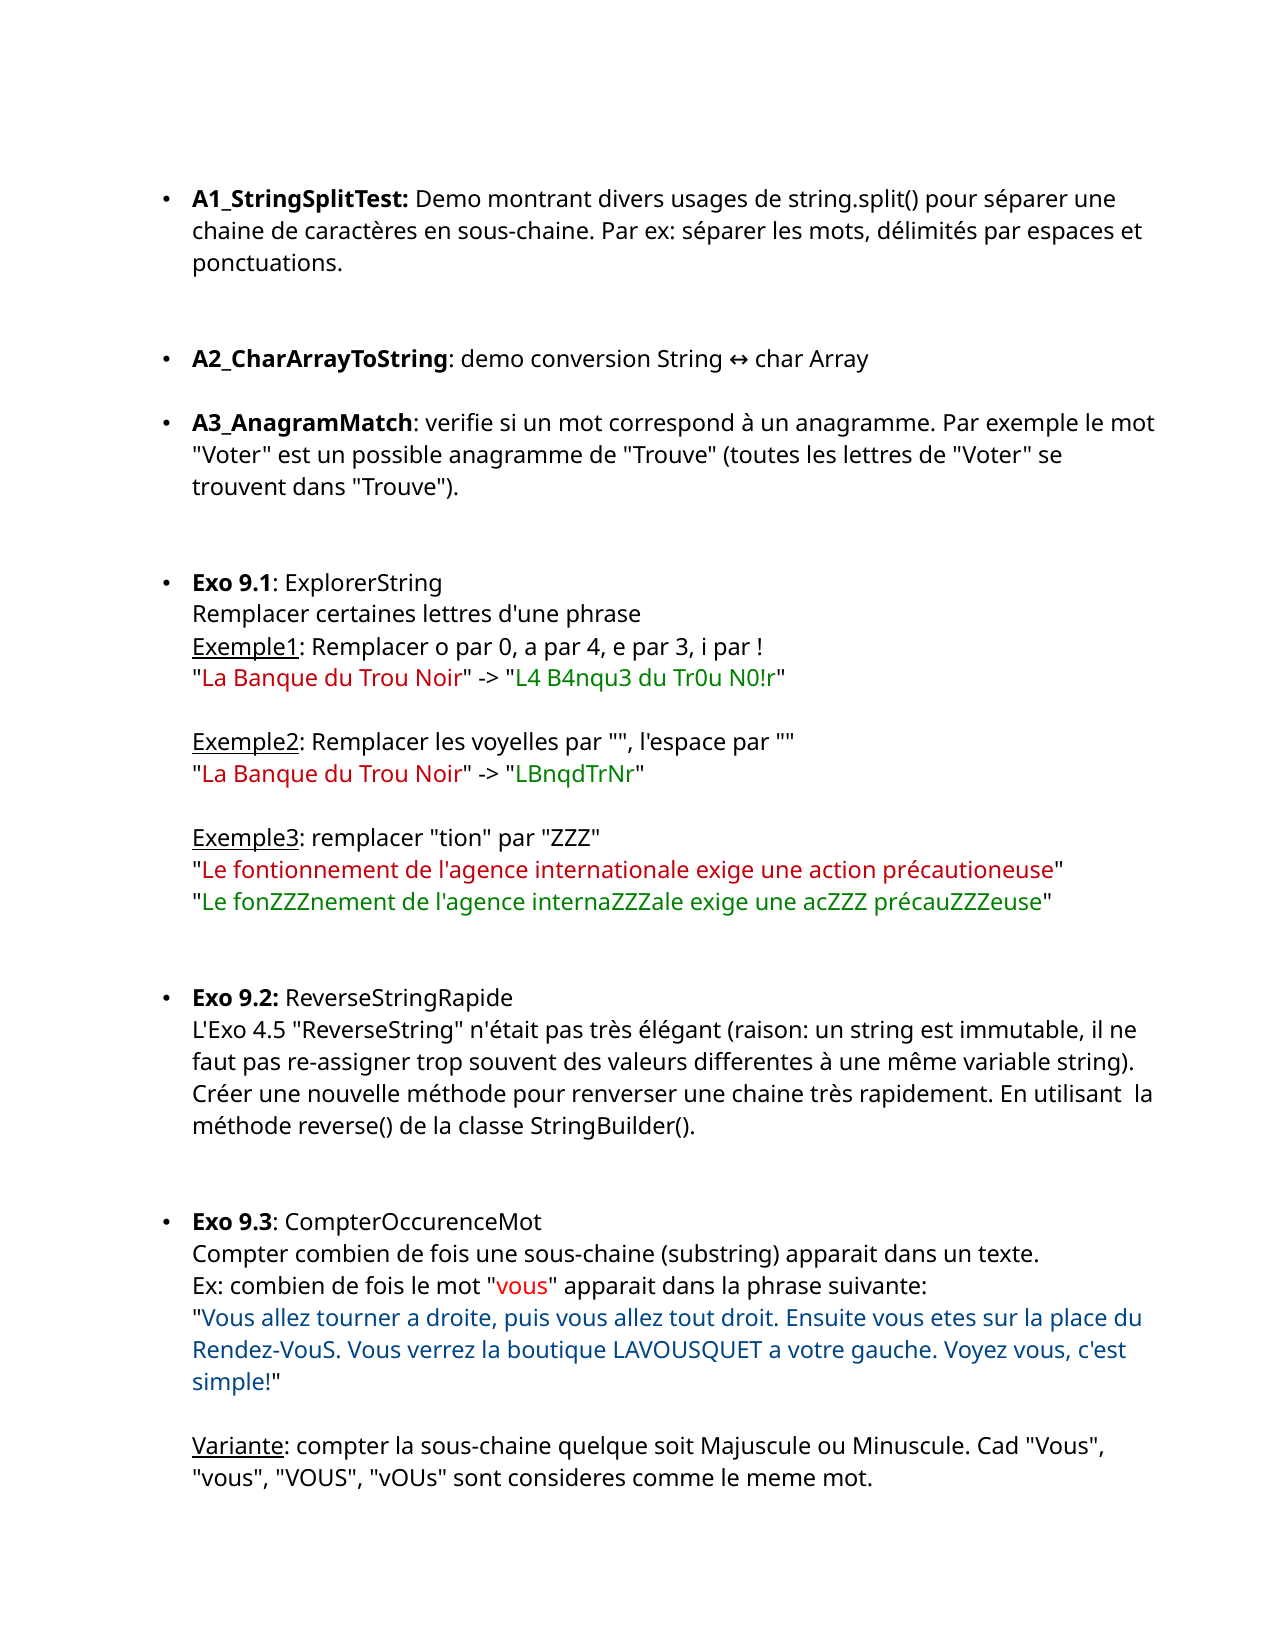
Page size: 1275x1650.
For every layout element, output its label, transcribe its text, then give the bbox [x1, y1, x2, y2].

list A1_StringSplitTest: Demo montrant divers usages de string.split() pour séparer une chaine de caractères en sous-chaine. Par ex: séparer les mots, délimités par espaces et ponctuations. [162, 182, 1157, 342]
list Ex: combien de fois le mot "vous" apparait dans la phrase suivante: [162, 1269, 1157, 1301]
list Variante: compter la sous-chaine quelque soit Majuscule ou Minuscule. Cad "Vous", "vous", "VOUS", "vOUs" sont consideres comme le meme mot. [162, 1429, 1157, 1525]
list Compter combien de fois une sous-chaine (substring) apparait dans un texte. [162, 1237, 1157, 1269]
list Exemple2: Remplacer les voyelles par "", l'espace par "" [162, 726, 1157, 758]
list "Le fontionnement de l'agence internationale exige une action précautioneuse" [162, 854, 1157, 886]
list Exemple3: remplacer "tion" par "ZZZ" [162, 822, 1157, 854]
list Remplacer certaines lettres d'une phrase [162, 598, 1157, 630]
list "Vous allez tourner a droite, puis vous allez tout droit. Ensuite vous etes sur la place du Rendez-VouS. Vous verrez la boutique LAVOUSQUET a votre gauche. Voyez vous, c'est simple!" [162, 1301, 1157, 1397]
list Exo 9.2: ReverseStringRapide L'Exo 4.5 "ReverseString" n'était pas très élégant (raison: un string est immutable, il ne faut pas re-assigner trop souvent des valeurs differentes à une même variable string). Créer une nouvelle méthode pour renverser une chaine très rapidement. En utilisant la méthode reverse() de la classe StringBuilder(). [162, 982, 1157, 1205]
list Exo 9.1: ExplorerString [162, 566, 1157, 598]
list A3_AnagramMatch: verifie si un mot correspond à un anagramme. Par exemple le mot "Voter" est un possible anagramme de "Trouve" (toutes les lettres de "Voter" se trouvent dans "Trouve"). [162, 406, 1157, 566]
list "Le fonZZZnement de l'agence internaZZZale exige une acZZZ précauZZZeuse" [162, 886, 1157, 918]
list Exo 9.3: CompterOccurenceMot [162, 1205, 1157, 1237]
list A2_CharArrayToString: demo conversion String ↔ char Array [162, 342, 1157, 406]
list "La Banque du Trou Noir" -> "LBnqdTrNr" [162, 758, 1157, 790]
list "La Banque du Trou Noir" -> "L4 B4nqu3 du Tr0u N0!r" [162, 662, 1157, 726]
list Exemple1: Remplacer o par 0, a par 4, e par 3, i par ! [162, 630, 1157, 662]
